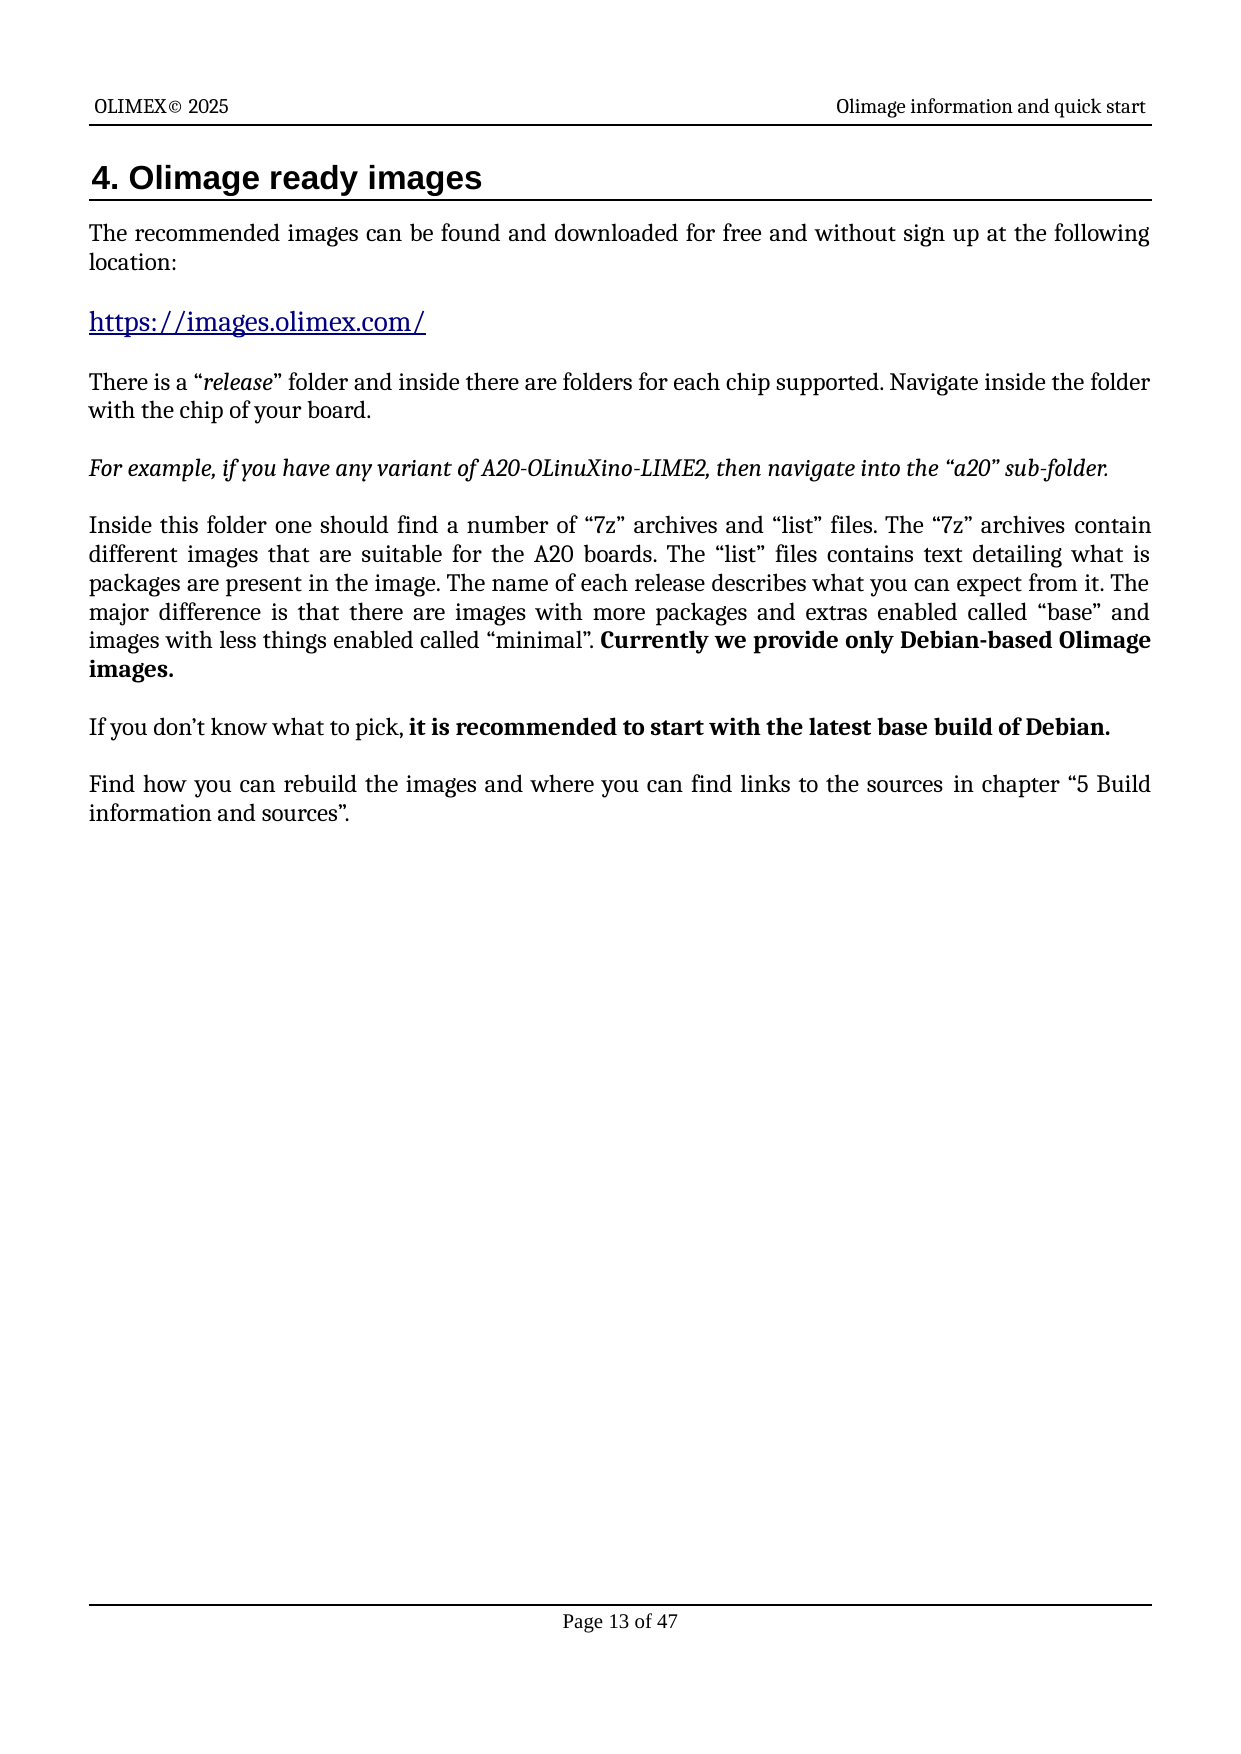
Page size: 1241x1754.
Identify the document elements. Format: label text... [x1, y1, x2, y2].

text https://images.olimex.com/ [88, 305, 1152, 339]
text Inside this folder one should find a number of “7z” archives and “list” files. The “7z” archives contain different images that are suitable for the A20 boards. The “list” files contains text detailing what is packages are present in the image. The name of each release describes what you can expect from it. The major difference is that there are images with more packages and extras enabled called “base” and images with less things enabled called “minimal”. Currently we provide only Debian-based Olimage images. [88, 511, 1152, 684]
text The recommended images can be found and downloaded for free and without sign up at the following location: [88, 219, 1152, 276]
subtitle 4. Olimage ready images [88, 155, 1152, 201]
text If you don’t know what to pick, it is recommended to start with the latest base build of Debian. [88, 712, 1152, 741]
text Find how you can rebuild the images and where you can find links to the sources in chapter “5 Build information and sources”. [88, 770, 1152, 827]
text For example, if you have any variant of A20-OLinuXino-LIME2, then navigate into the “a20” sub-folder. [88, 454, 1152, 482]
text There is a “release” folder and inside there are folders for each chip supported. Navigate inside the folder with the chip of your board. [88, 367, 1152, 425]
